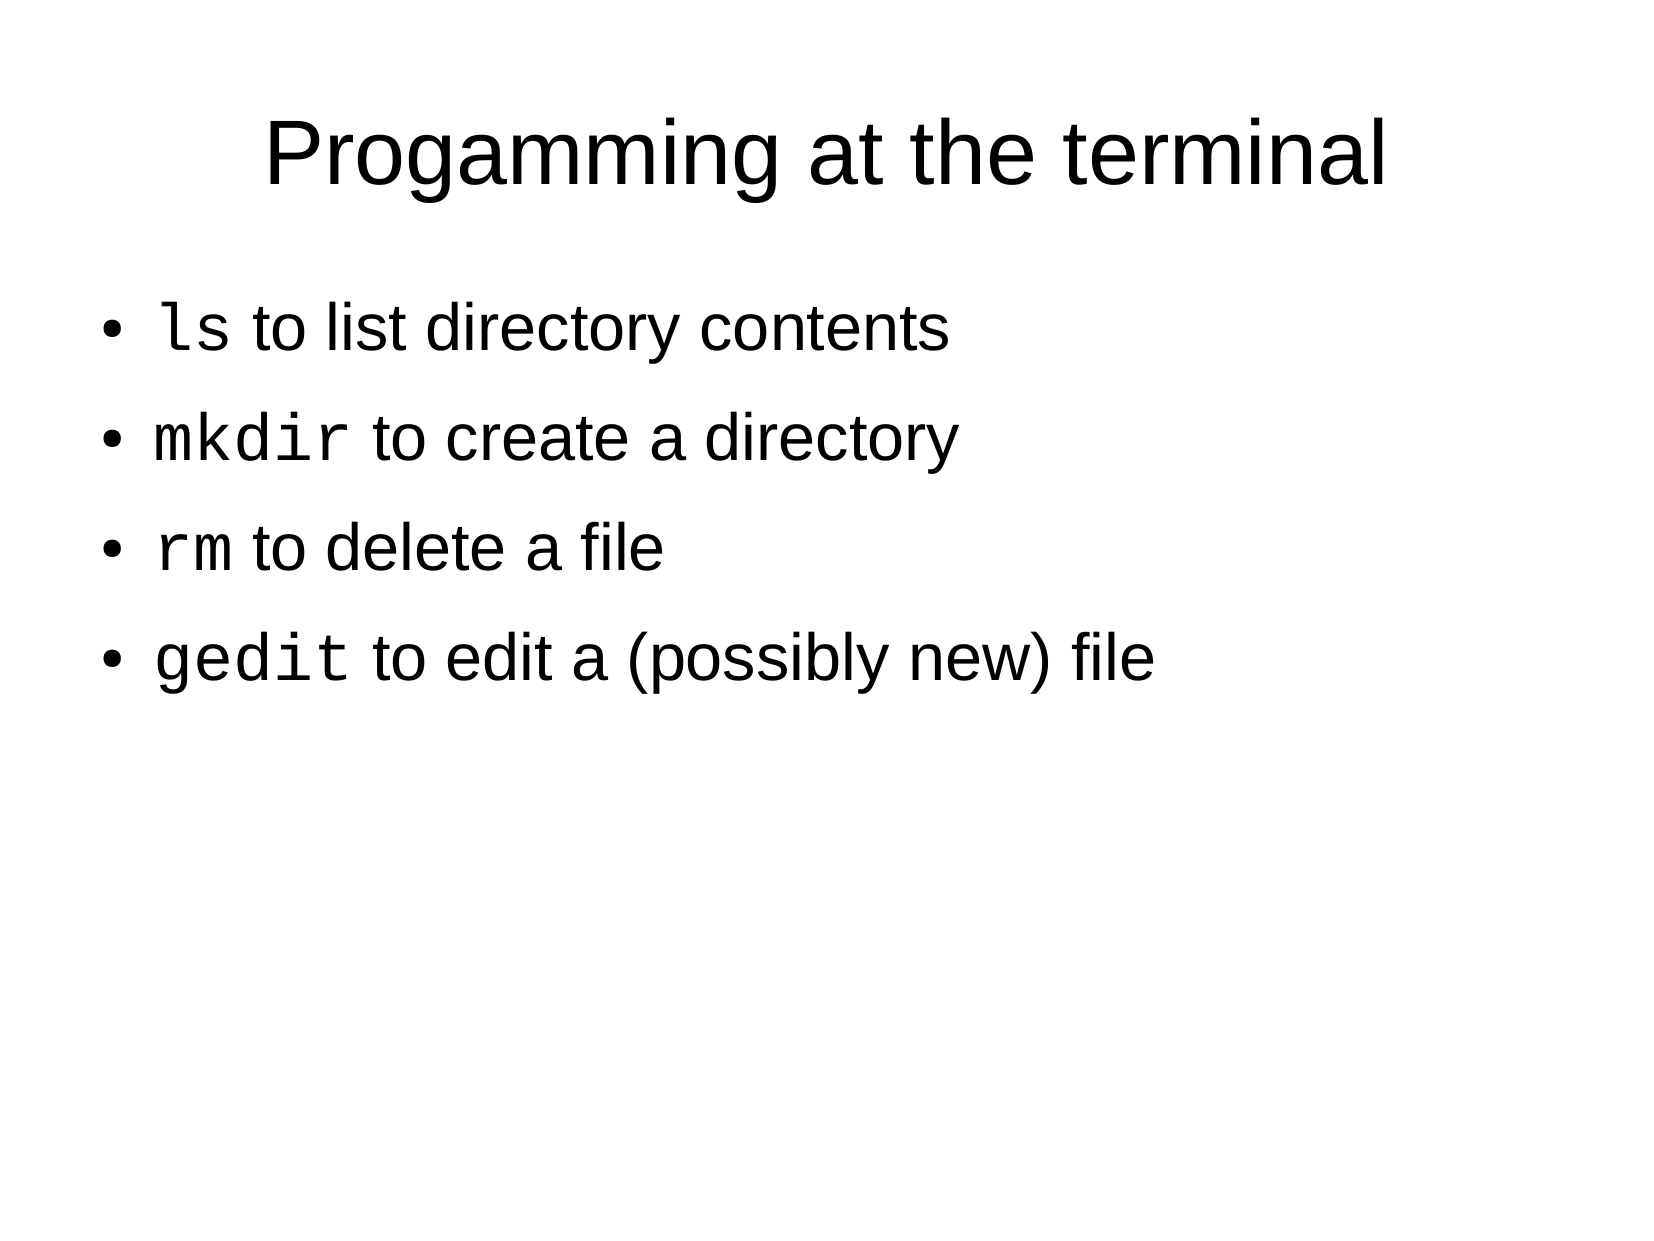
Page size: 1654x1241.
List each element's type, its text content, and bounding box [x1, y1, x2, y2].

title Progamming at the terminal [82, 49, 1571, 257]
list ls to list directory contents mkdir to create a directory rm to delete a file gedit to edit a (possibly new) file [82, 290, 1571, 1109]
